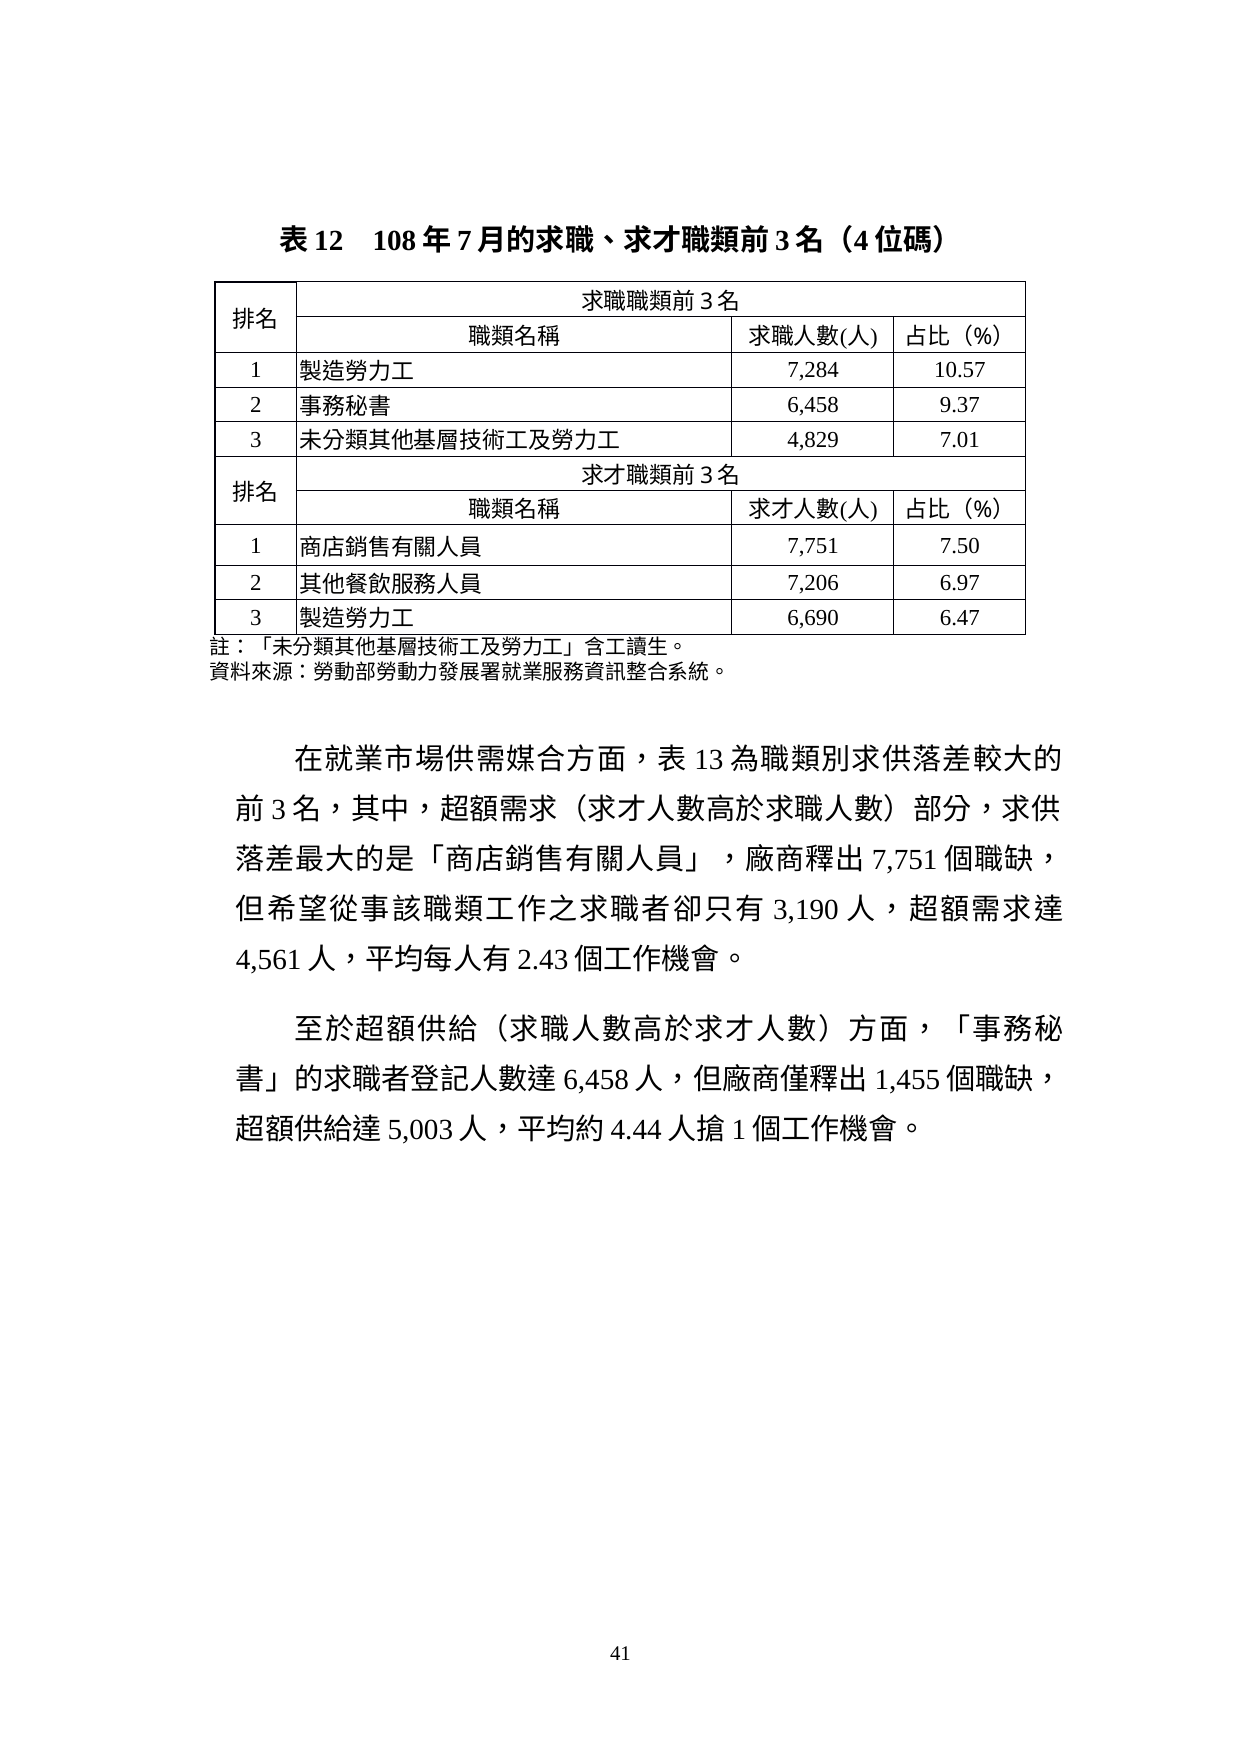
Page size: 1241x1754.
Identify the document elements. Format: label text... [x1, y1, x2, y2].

table_cell 9.37 [894, 388, 1025, 421]
table_cell 7,751 [732, 525, 893, 565]
table_cell 2 [216, 388, 296, 421]
table_cell 商店銷售有關人員 [297, 525, 731, 565]
table_cell 7.01 [894, 422, 1025, 456]
text 至於超額供給（求職人數高於求才人數）方面，「事務秘書」的求職者登記人數達6,458人，但廠商僅釋出1,455個職缺，超額供給達5,003人，平均約4.44人搶1個工作機會。 [236, 999, 1063, 1149]
table_cell 製造勞力工 [297, 353, 731, 387]
table_cell 1 [216, 525, 296, 565]
table_cell 2 [216, 566, 296, 599]
table_cell 其他餐飲服務人員 [297, 566, 731, 599]
table_cell 製造勞力工 [297, 600, 731, 634]
table_cell 3 [216, 600, 296, 634]
table_cell 7,206 [732, 566, 893, 599]
table_cell 占比（%） [894, 317, 1025, 352]
table_cell 未分類其他基層技術工及勞力工 [297, 422, 731, 456]
text 資料來源：勞動部勞動力發展署就業服務資訊整合系統。 [209, 660, 1063, 685]
table_cell 職類名稱 [297, 491, 731, 524]
table_cell 7.50 [894, 525, 1025, 565]
table_cell 6.97 [894, 566, 1025, 599]
table_cell 3 [216, 422, 296, 456]
table_cell 排名 [216, 457, 296, 524]
table_cell 6.47 [894, 600, 1025, 634]
table_cell 6,690 [732, 600, 893, 634]
table_cell 10.57 [894, 353, 1025, 387]
table_header 排名 [216, 283, 296, 352]
table_cell 7,284 [732, 353, 893, 387]
table_cell 事務秘書 [297, 388, 731, 421]
text 註：「未分類其他基層技術工及勞力工」含工讀生。 [209, 635, 1063, 660]
table_cell 職類名稱 [297, 317, 731, 352]
table_cell 6,458 [732, 388, 893, 421]
table_cell 求才人數(人) [732, 491, 893, 524]
table_cell 求才職類前3名 [297, 457, 1025, 490]
text 表12 108年7月的求職、求才職類前3名（4位碼） [177, 207, 1063, 261]
table_cell 求職人數(人) [732, 317, 893, 352]
text 在就業市場供需媒合方面，表13為職類別求供落差較大的前3名，其中，超額需求（求才人數高於求職人數）部分，求供落差最大的是「商店銷售有關人員」，廠商釋出7,751個職缺，但希望從事該職類工作之求職者卻只有3,190人，超額需求達4,561人，平均每人有2.43個工作機會。 [236, 729, 1063, 979]
table_cell 4,829 [732, 422, 893, 456]
table_header 求職職類前3名 [297, 282, 1025, 316]
table_cell 1 [216, 353, 296, 387]
table_cell 占比（%） [894, 491, 1025, 524]
